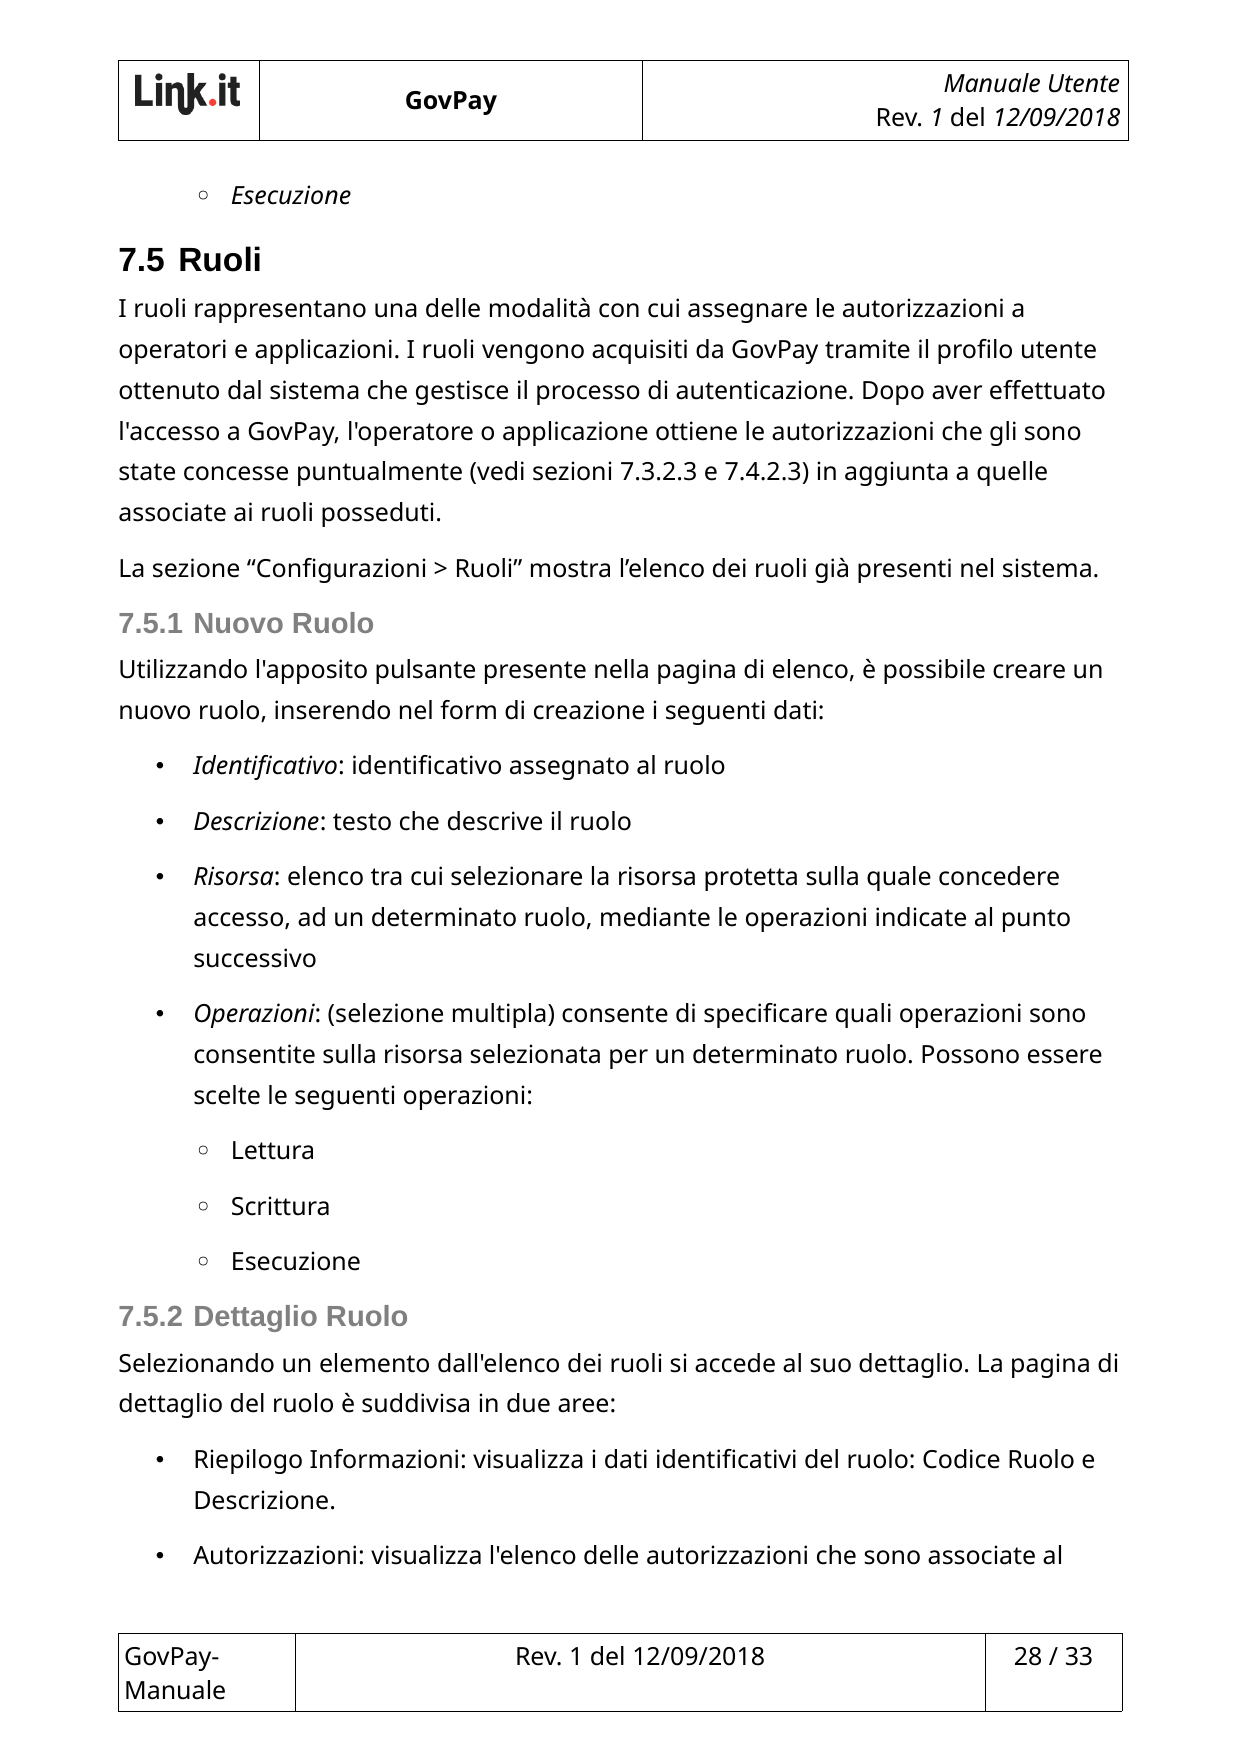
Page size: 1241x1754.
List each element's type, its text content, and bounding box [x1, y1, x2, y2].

text La sezione “Configurazioni > Ruoli” mostra l’elenco dei ruoli già presenti nel sistema. [118, 550, 1122, 584]
subtitle Ruoli [118, 239, 1122, 278]
list Descrizione: testo che descrive il ruolo [156, 803, 1122, 837]
subtitle Dettaglio Ruolo [118, 1299, 1122, 1333]
list Esecuzione [193, 178, 1122, 212]
picture [123, 65, 254, 119]
list Esecuzione [193, 1244, 1122, 1278]
list Risorsa: elenco tra cui selezionare la risorsa protetta sulla quale concedere accesso, ad un determinato ruolo, mediante le operazioni indicate al punto successivo [156, 859, 1122, 974]
list Identificativo: identificativo assegnato al ruolo [156, 748, 1122, 782]
text Utilizzando l'apposito pulsante presente nella pagina di elenco, è possibile creare un nuovo ruolo, inserendo nel form di creazione i seguenti dati: [118, 652, 1122, 727]
text I ruoli rappresentano una delle modalità con cui assegnare le autorizzazioni a operatori e applicazioni. I ruoli vengono acquisiti da GovPay tramite il profilo utente ottenuto dal sistema che gestisce il processo di autenticazione. Dopo aver effettuato l'accesso a GovPay, l'operatore o applicazione ottiene le autorizzazioni che gli sono state concesse puntualmente (vedi sezioni 7.3.2.3 e 7.4.2.3) in aggiunta a quelle associate ai ruoli posseduti. [118, 291, 1122, 529]
text Selezionando un elemento dall'elenco dei ruoli si accede al suo dettaglio. La pagina di dettaglio del ruolo è suddivisa in due aree: [118, 1345, 1122, 1420]
subtitle Nuovo Ruolo [118, 606, 1122, 639]
list Riepilogo Informazioni: visualizza i dati identificativi del ruolo: Codice Ruolo e Descrizione. [156, 1442, 1122, 1516]
list Autorizzazioni: visualizza l'elenco delle autorizzazioni che sono associate al [156, 1538, 1122, 1572]
list Operazioni: (selezione multipla) consente di specificare quali operazioni sono consentite sulla risorsa selezionata per un determinato ruolo. Possono essere scelte le seguenti operazioni: [156, 996, 1122, 1112]
list Scrittura [193, 1188, 1122, 1222]
list Lettura [193, 1133, 1122, 1167]
